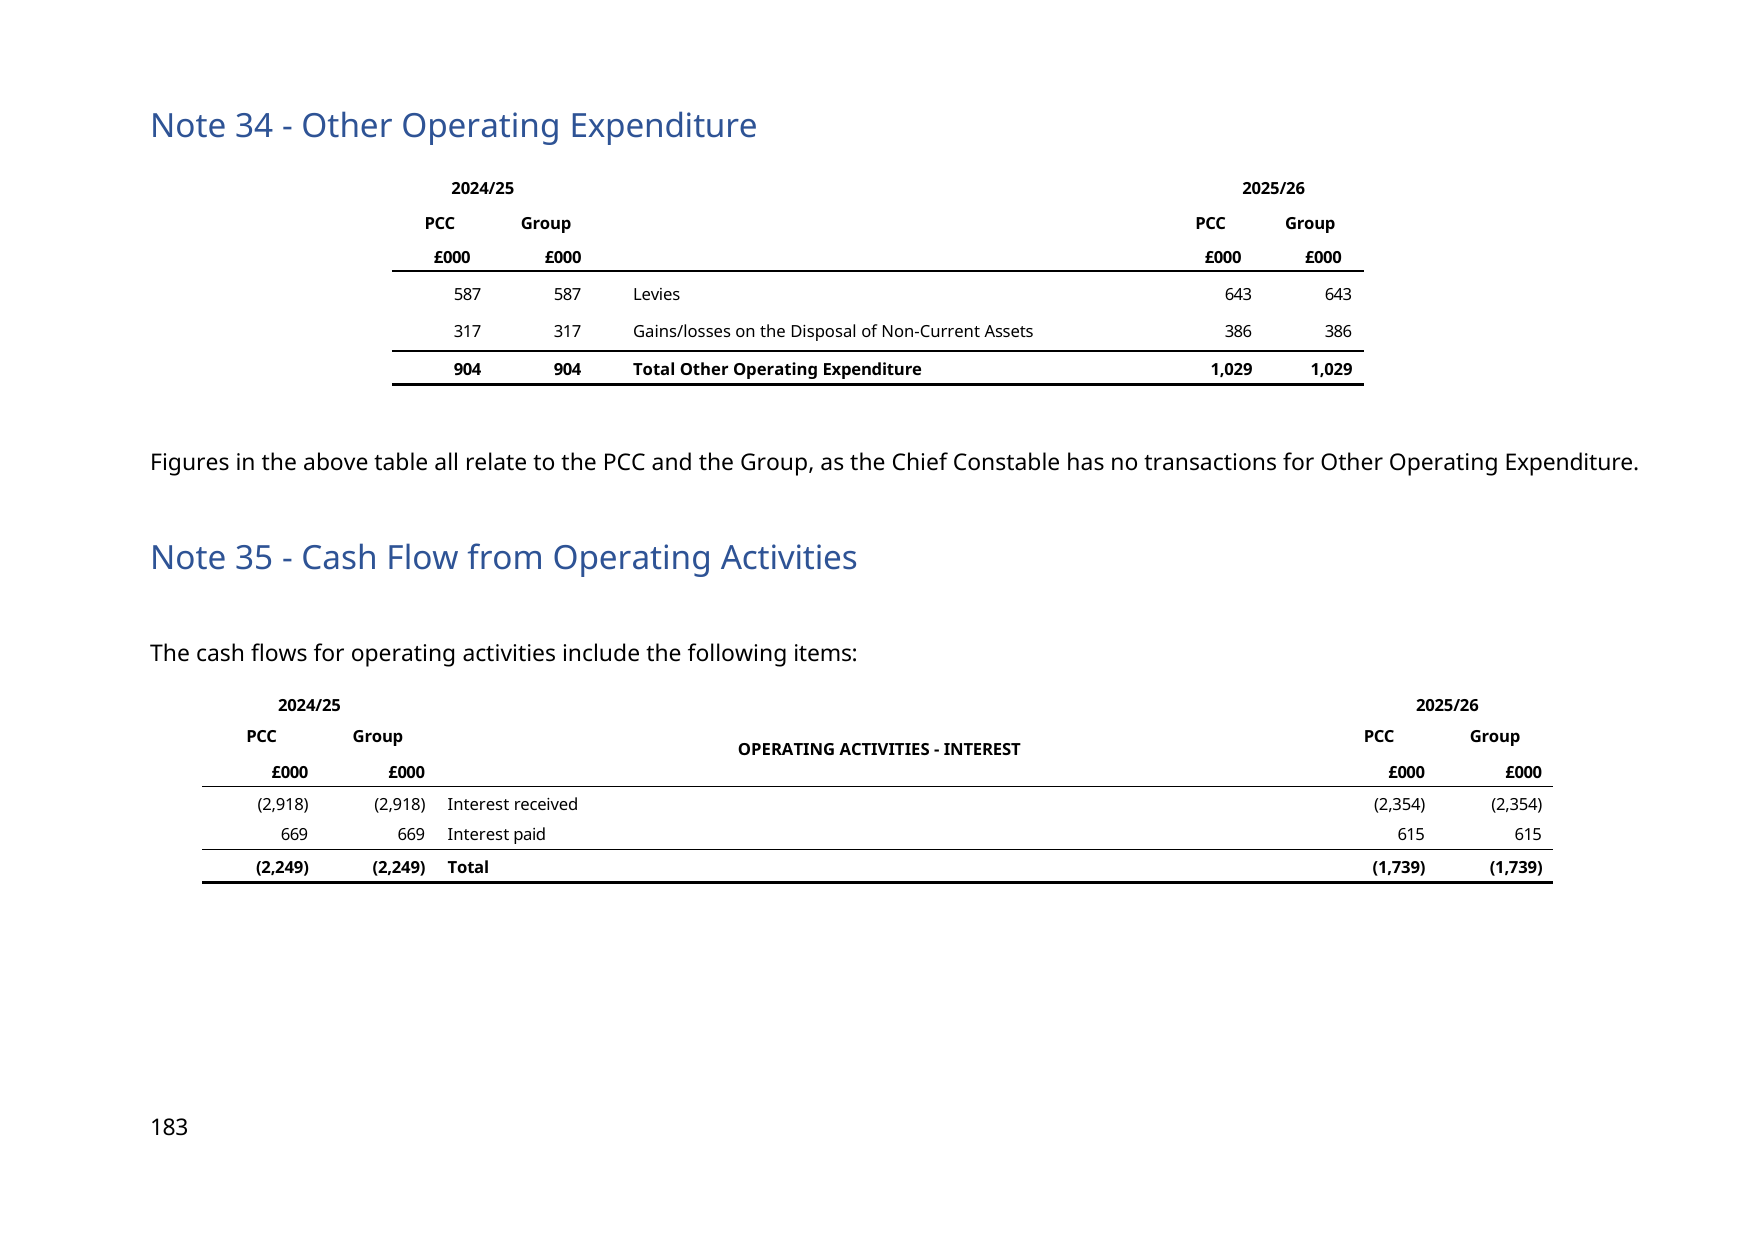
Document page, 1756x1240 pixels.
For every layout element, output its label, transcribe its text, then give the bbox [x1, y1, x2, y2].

table_cell 904 [392, 352, 498, 383]
table_cell 317 [498, 310, 607, 350]
table_cell [436, 760, 972, 786]
table_cell (2,918) [331, 787, 436, 817]
table_cell [607, 200, 1130, 270]
table_cell 669 [331, 817, 436, 848]
table_header 2024/25 [392, 180, 607, 200]
table_cell PCC £000 [392, 200, 498, 270]
table_cell 643 [1269, 272, 1363, 310]
table_cell (2,918) [202, 787, 331, 817]
table_header 2025/26 [607, 180, 1363, 200]
table_cell 386 [1269, 310, 1363, 350]
subtitle Note 35 - Cash Flow from Operating Activities [150, 534, 1726, 579]
table_cell £000 [1448, 760, 1553, 786]
text Figures in the above table all relate to the PCC and the Group, as the Chief Constable has no transactions for Other Operating Expenditure. [150, 446, 1726, 477]
table_cell (1,739) [1448, 850, 1553, 881]
table_cell Total [436, 850, 972, 881]
table_cell PCC Group PCC Group OPERATING ACTIVITIES - INTEREST [202, 717, 1553, 760]
table_cell (2,354) [1448, 787, 1553, 817]
table_cell 643 [1130, 272, 1269, 310]
text The cash flows for operating activities include the following items: [150, 637, 1726, 668]
table_cell Total Other Operating Expenditure [607, 352, 1130, 383]
table_cell Interest received [436, 787, 972, 817]
table_cell 904 [498, 352, 607, 383]
table_cell PCC £000 [1130, 200, 1269, 270]
table_cell £000 [202, 760, 331, 786]
table_cell 669 [202, 817, 331, 848]
table_cell 1,029 [1269, 352, 1363, 383]
table_cell 587 [498, 272, 607, 310]
table_cell 1,029 [1130, 352, 1269, 383]
table_cell £000 [331, 760, 436, 786]
table_cell 615 [1448, 817, 1553, 848]
table_cell 386 [1130, 310, 1269, 350]
table_cell (2,249) [202, 850, 331, 881]
table_cell £000 [972, 760, 1448, 786]
table_cell (2,354) [972, 787, 1448, 817]
table_cell 615 [972, 817, 1448, 848]
table_header 2025/26 [436, 697, 1553, 717]
table_cell (2,249) [331, 850, 436, 881]
table_cell Gains/losses on the Disposal of Non-Current Assets [607, 310, 1130, 350]
table_header 2024/25 [202, 697, 436, 717]
table_cell 587 [392, 272, 498, 310]
table_cell (1,739) [972, 850, 1448, 881]
table_cell Levies [607, 272, 1130, 310]
table_cell 317 [392, 310, 498, 350]
table_cell Group £000 [1269, 200, 1363, 270]
table_cell Group £000 [498, 200, 607, 270]
table_cell Interest paid [436, 817, 972, 848]
subtitle Note 34 - Other Operating Expenditure [150, 102, 1726, 147]
